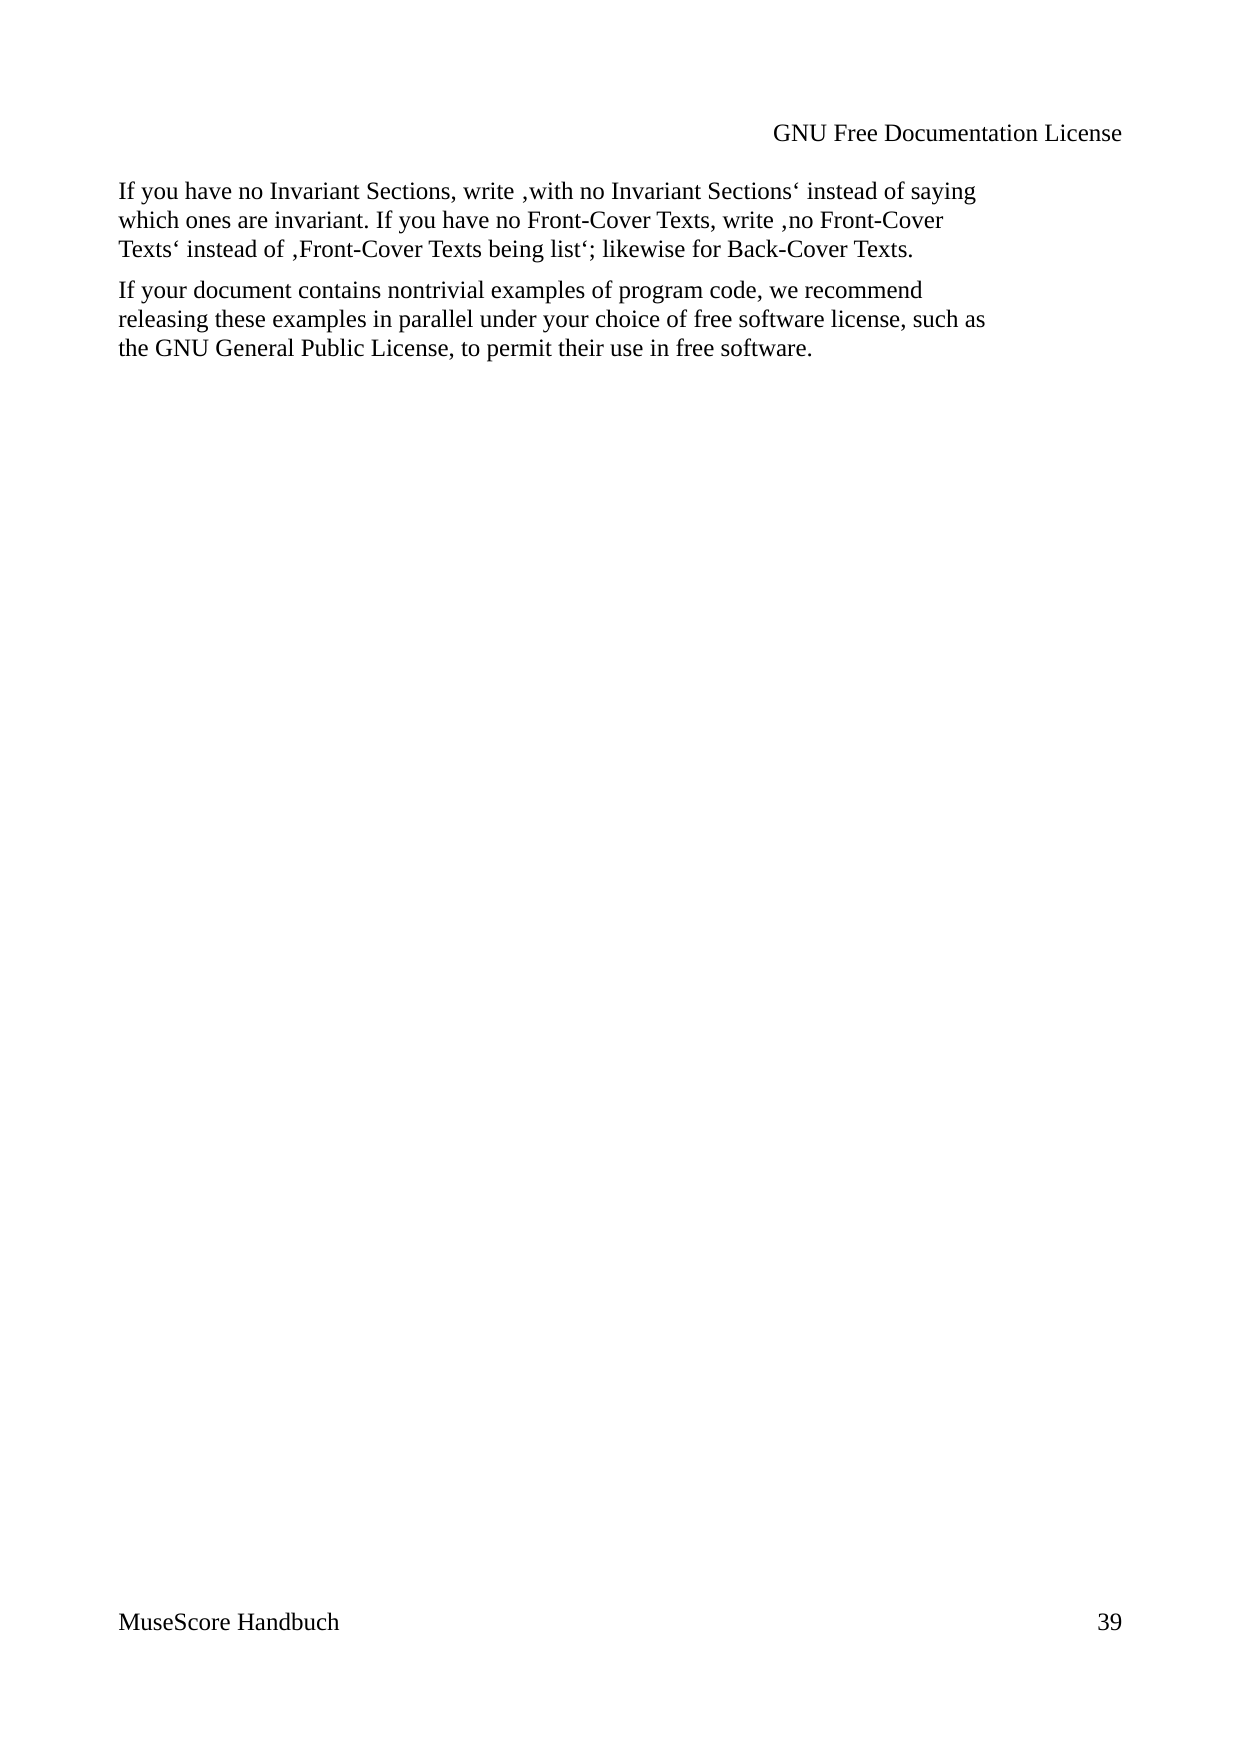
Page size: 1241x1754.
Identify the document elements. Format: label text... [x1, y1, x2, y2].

text If your document contains nontrivial examples of program code, we recommend releasing these examples in parallel under your choice of free software license, such as the GNU General Public License, to permit their use in free software. [118, 275, 1004, 361]
text If you have no Invariant Sections, write ‚with no Invariant Sections‘ instead of saying which ones are invariant. If you have no Front-Cover Texts, write ‚no Front-Cover Texts‘ instead of ‚Front-Cover Texts being list‘; likewise for Back-Cover Texts. [118, 176, 1004, 263]
